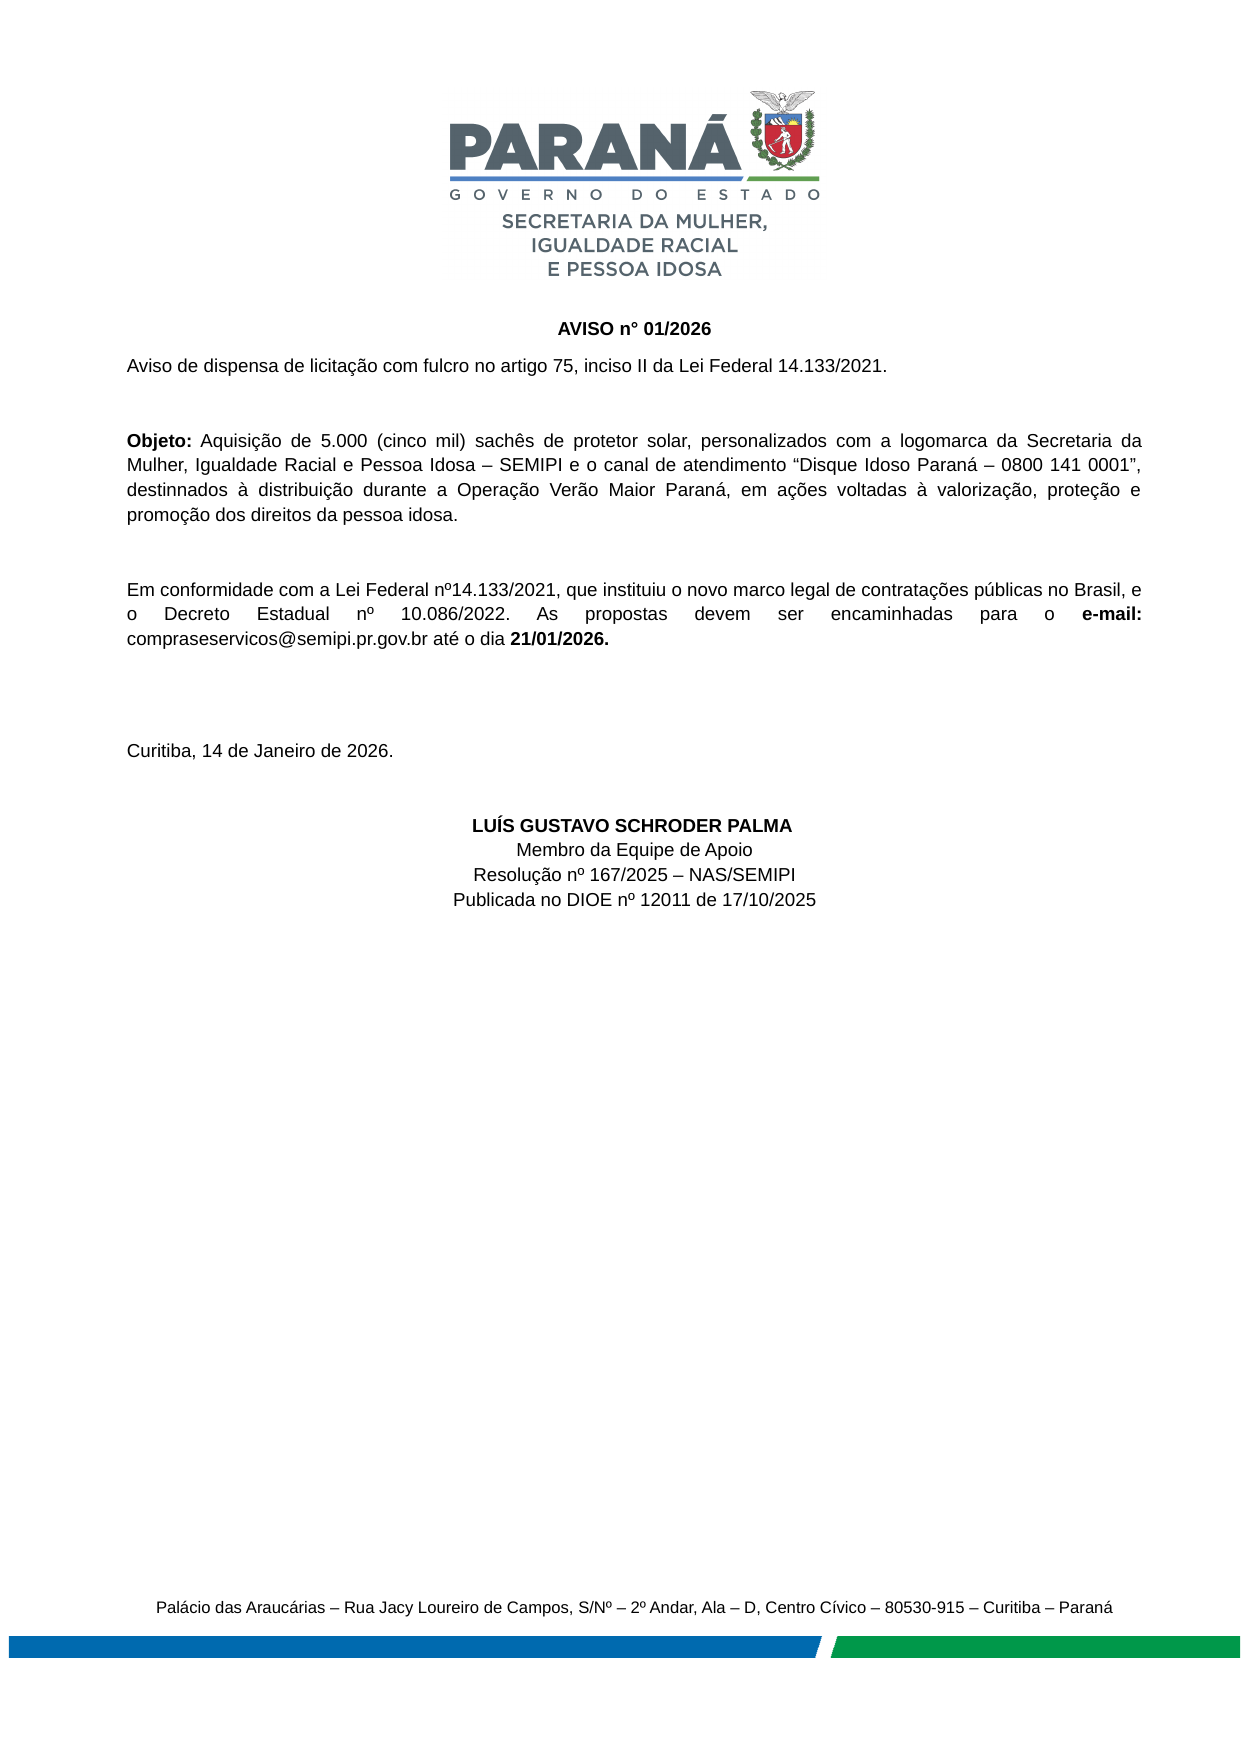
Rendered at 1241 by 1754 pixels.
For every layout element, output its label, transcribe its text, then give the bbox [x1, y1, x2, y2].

text LUÍS GUSTAVO SCHRODER PALMA Membro da Equipe de Apoio Resolução nº 167/2025 – NAS/SEMIPI Publicada no DIOE nº 12011 de 17/10/2025 [127, 814, 1142, 910]
picture [442, 87, 827, 280]
text AVISO n° 01/2026 [127, 317, 1142, 339]
text Objeto: Aquisição de 5.000 (cinco mil) sachês de protetor solar, personalizados com a logomarca da Secretaria da Mulher, Igualdade Racial e Pessoa Idosa – SEMIPI e o canal de atendimento “Disque Idoso Paraná – 0800 141 0001”, destinnados à distribuição durante a Operação Verão Maior Paraná, em ações voltadas à valorização, proteção e promoção dos direitos da pessoa idosa. [127, 429, 1142, 525]
text Aviso de dispensa de licitação com fulcro no artigo 75, inciso II da Lei Federal 14.133/2021. [127, 355, 1142, 376]
text Em conformidade com a Lei Federal nº14.133/2021, que instituiu o novo marco legal de contratações públicas no Brasil, e o Decreto Estadual nº 10.086/2022. As propostas devem ser encaminhadas para o e-mail: compraseservicos@semipi.pr.gov.br até o dia 21/01/2026. [127, 578, 1142, 649]
text Curitiba, 14 de Janeiro de 2026. [127, 740, 1142, 761]
